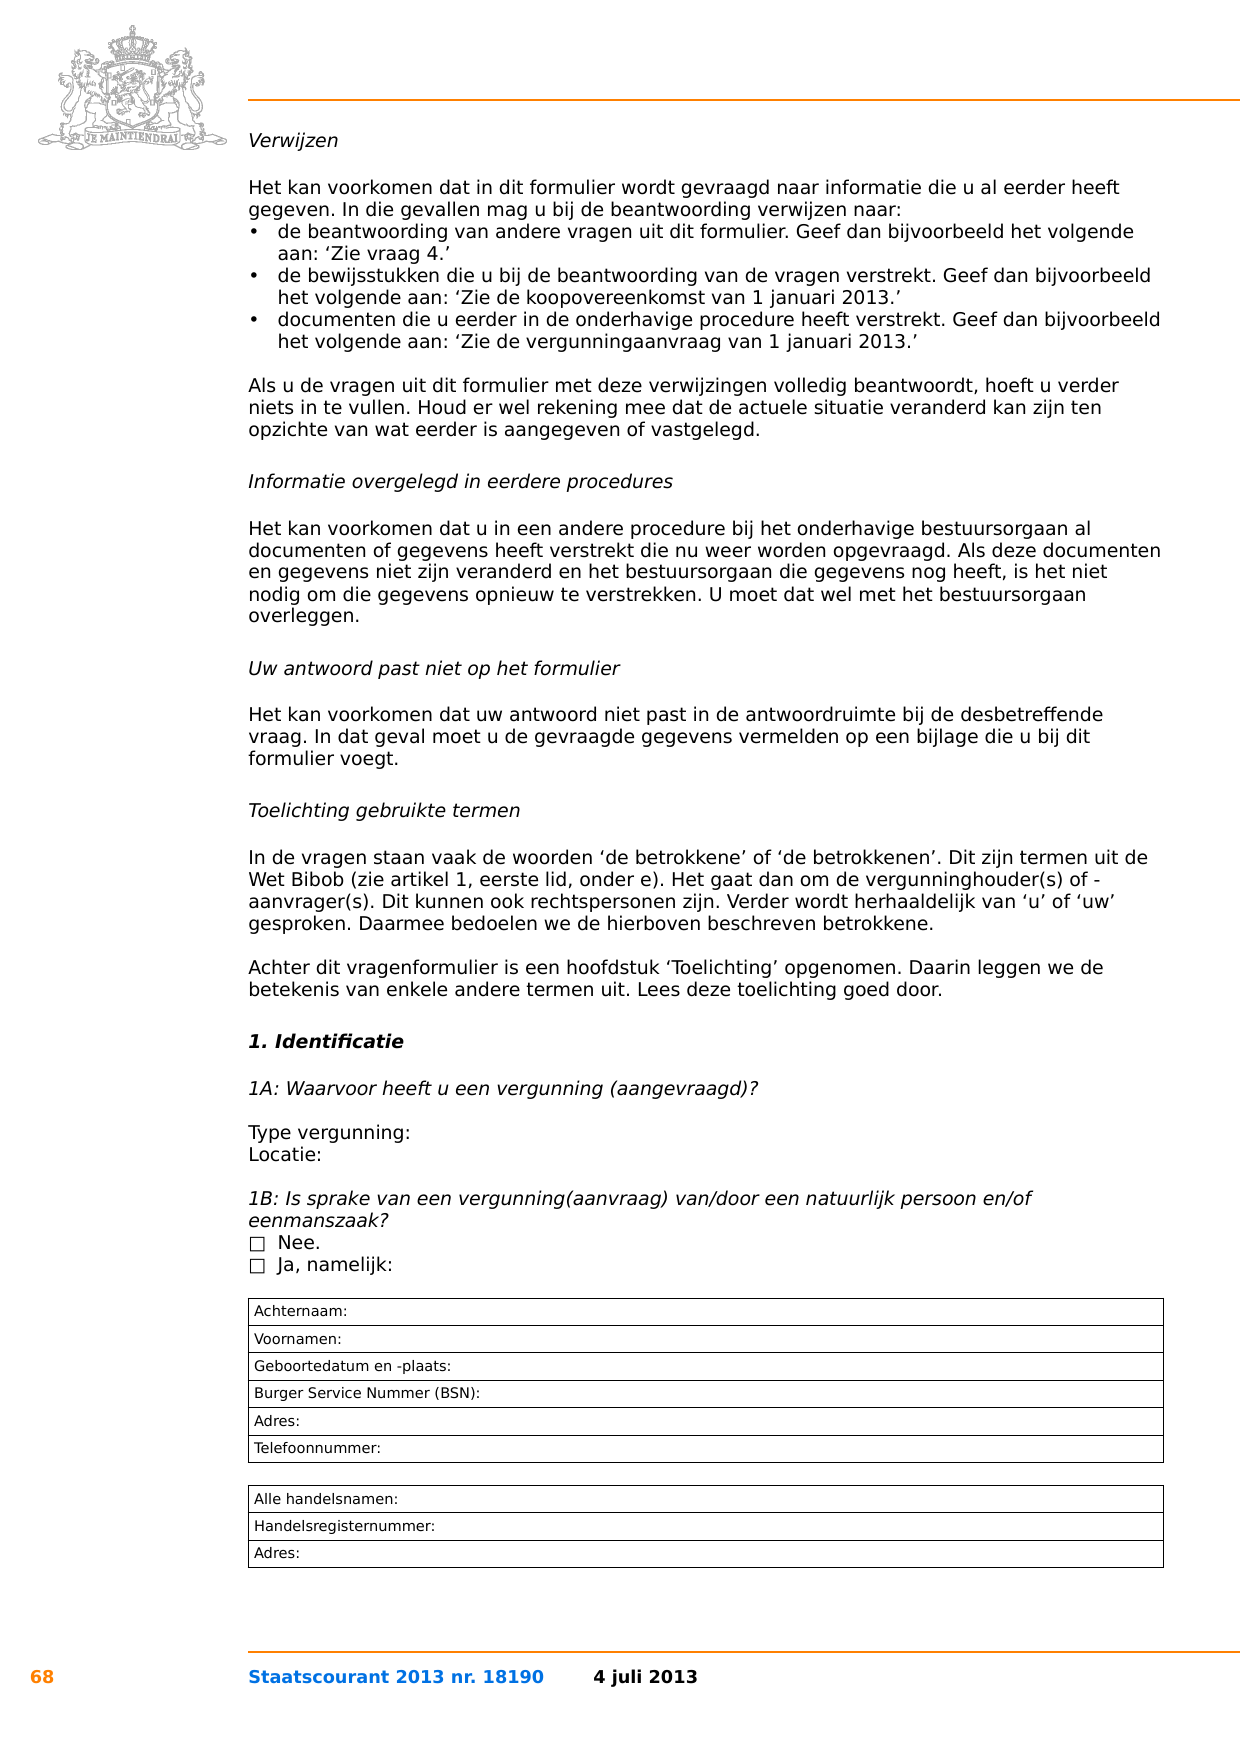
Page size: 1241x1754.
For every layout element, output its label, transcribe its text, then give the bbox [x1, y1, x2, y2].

text Locatie: [248, 1144, 1163, 1166]
table_cell Handelsregisternummer: [249, 1513, 1163, 1539]
subtitle 1B: Is sprake van een vergunning(aanvraag) van/door een natuurlijk persoon en/of eenmanszaak? [248, 1188, 1163, 1232]
text Type vergunning: [248, 1122, 1163, 1144]
text • de bewijsstukken die u bij de beantwoording van de vragen verstrekt. Geef dan bijvoorbeeld het volgende aan: ‘Zie de koopovereenkomst van 1 januari 2013.’ [248, 265, 1163, 309]
subtitle 1A: Waarvoor heeft u een vergunning (aangevraagd)? [248, 1078, 1163, 1100]
table_cell Geboortedatum en -plaats: [249, 1353, 1163, 1380]
text Het kan voorkomen dat u in een andere procedure bij het onderhavige bestuursorgaan al documenten of gegevens heeft verstrekt die nu weer worden opgevraagd. Als deze documenten en gegevens niet zijn veranderd en het bestuursorgaan die gegevens nog heeft, is het niet nodig om die gegevens opnieuw te verstrekken. U moet dat wel met het bestuursorgaan overleggen. [248, 517, 1163, 627]
picture [38, 25, 227, 150]
table_header Alle handelsnamen: [249, 1486, 1163, 1512]
table_cell Adres: [249, 1541, 1163, 1567]
text □ Nee. [248, 1232, 1163, 1254]
table_cell Telefoonnummer: [249, 1436, 1163, 1462]
subtitle Verwijzen [248, 130, 1163, 152]
text Het kan voorkomen dat in dit formulier wordt gevraagd naar informatie die u al eerder heeft gegeven. In die gevallen mag u bij de beantwoording verwijzen naar: [248, 177, 1163, 221]
text • de beantwoording van andere vragen uit dit formulier. Geef dan bijvoorbeeld het volgende aan: ‘Zie vraag 4.’ [248, 221, 1163, 265]
table_header Achternaam: [249, 1299, 1163, 1325]
subtitle Toelichting gebruikte termen [248, 800, 1163, 822]
text In de vragen staan vaak de woorden ‘de betrokkene’ of ‘de betrokkenen’. Dit zijn termen uit de Wet Bibob (zie artikel 1, eerste lid, onder e). Het gaat dan om de vergunninghouder(s) of -aanvrager(s). Dit kunnen ook rechtspersonen zijn. Verder wordt herhaaldelijk van ‘u’ of ‘uw’ gesproken. Daarmee bedoelen we de hierboven beschreven betrokkene. [248, 847, 1163, 935]
table_cell Burger Service Nummer (BSN): [249, 1381, 1163, 1407]
text • documenten die u eerder in de onderhavige procedure heeft verstrekt. Geef dan bijvoorbeeld het volgende aan: ‘Zie de vergunningaanvraag van 1 januari 2013.’ [248, 309, 1163, 353]
subtitle 1. Identificatie [248, 1031, 1163, 1053]
text □ Ja, namelijk: [248, 1254, 1163, 1276]
subtitle Uw antwoord past niet op het formulier [248, 657, 1163, 679]
text Achter dit vragenformulier is een hoofdstuk ‘Toelichting’ opgenomen. Daarin leggen we de betekenis van enkele andere termen uit. Lees deze toelichting goed door. [248, 957, 1163, 1001]
text Het kan voorkomen dat uw antwoord niet past in de antwoordruimte bij de desbetreffende vraag. In dat geval moet u de gevraagde gegevens vermelden op een bijlage die u bij dit formulier voegt. [248, 704, 1163, 770]
table_cell Voornamen: [249, 1326, 1163, 1352]
table_cell Adres: [249, 1408, 1163, 1434]
text Als u de vragen uit dit formulier met deze verwijzingen volledig beantwoordt, hoeft u verder niets in te vullen. Houd er wel rekening mee dat de actuele situatie veranderd kan zijn ten opzichte van wat eerder is aangegeven of vastgelegd. [248, 374, 1163, 441]
subtitle Informatie overgelegd in eerdere procedures [248, 471, 1163, 492]
